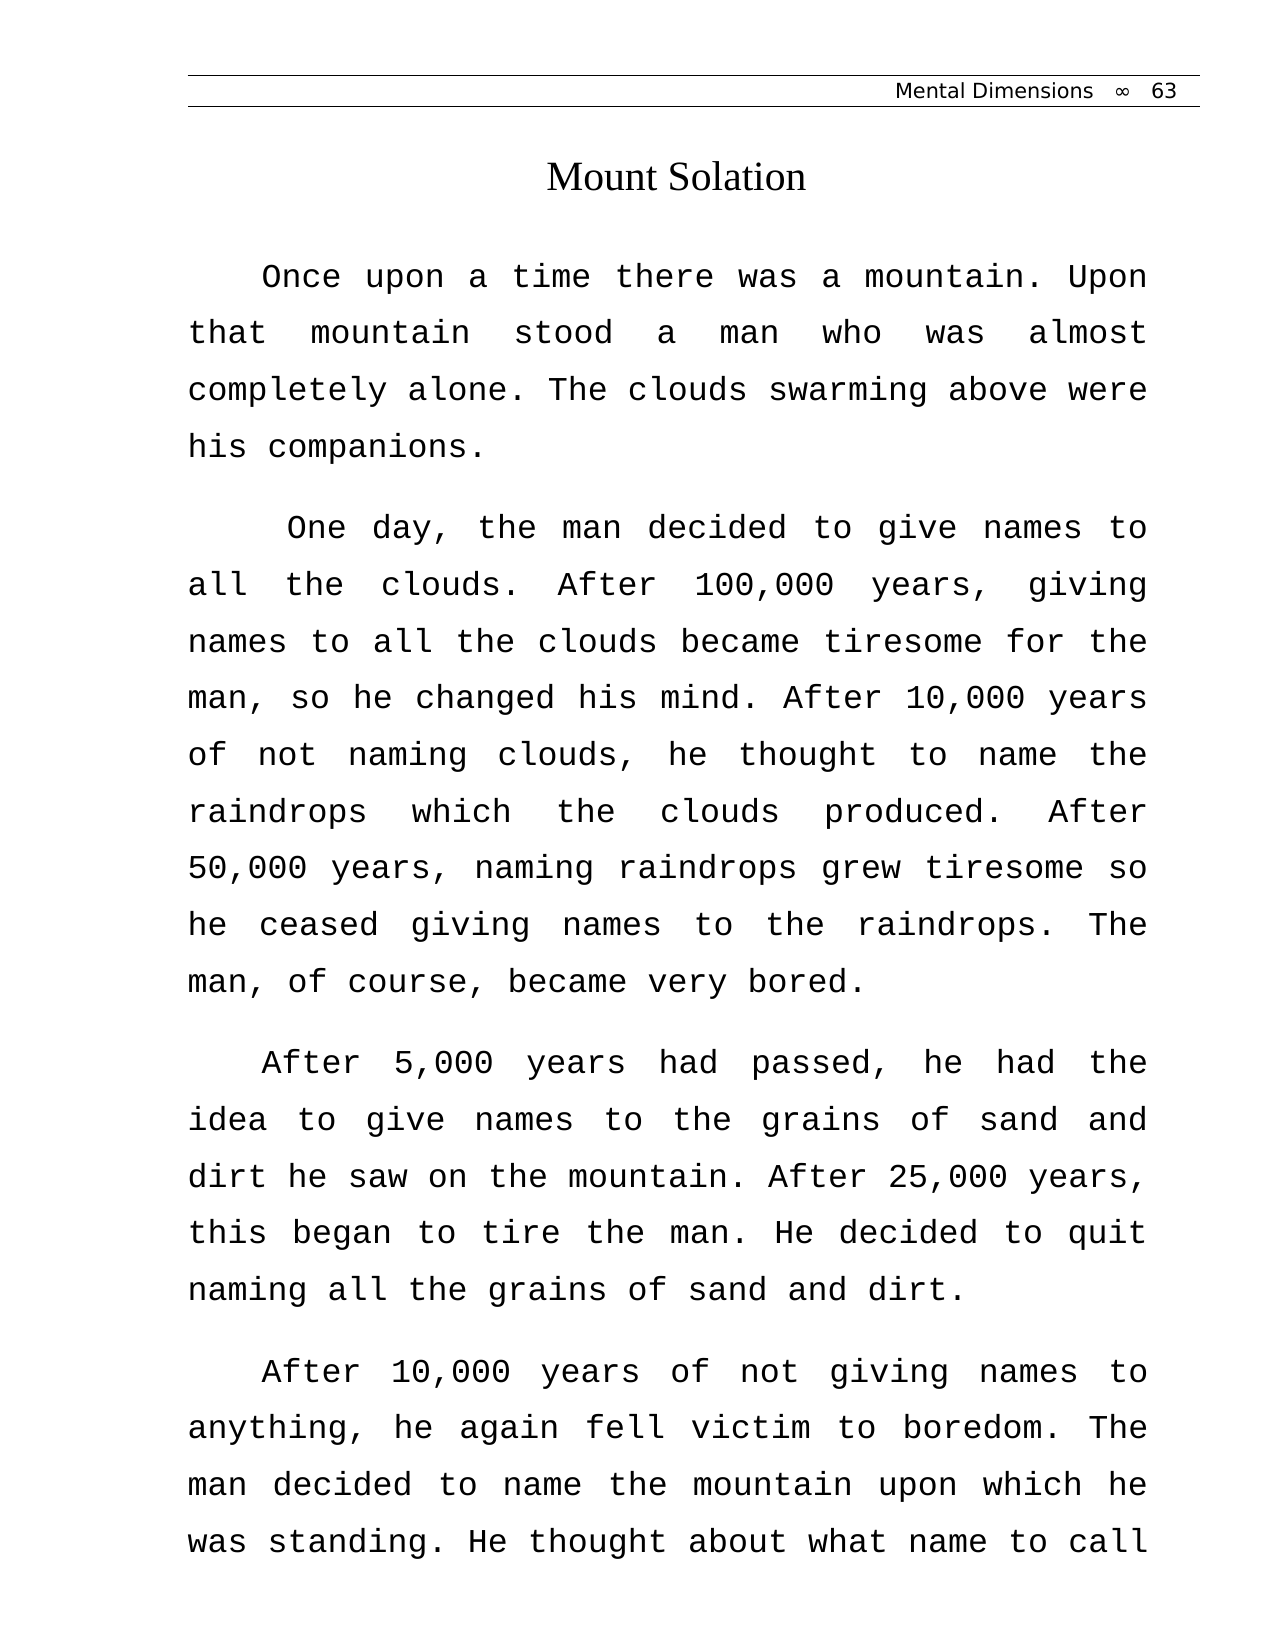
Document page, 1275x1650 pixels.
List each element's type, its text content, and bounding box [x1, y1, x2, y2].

text After 10,000 years of not giving names to anything, he again fell victim to boredom. The man decided to name the mountain upon which he was standing. He thought about what name to call [187, 1354, 1148, 1562]
text Once upon a time there was a mountain. Upon that mountain stood a man who was almost completely alone. The clouds swarming above were his companions. [187, 259, 1148, 467]
text After 5,000 years had passed, he had the idea to give names to the grains of sand and dirt he saw on the mountain. After 25,000 years, this began to tire the man. He decided to quit naming all the grains of sand and dirt. [187, 1046, 1148, 1311]
title Mount Solation [187, 152, 1200, 199]
text One day, the man decided to give names to all the clouds. After 100,000 years, giving names to all the clouds became tiresome for the man, so he changed his mind. After 10,000 years of not naming clouds, he thought to name the raindrops which the clouds produced. After 50,000 years, naming raindrops grew tiresome so he ceased giving names to the raindrops. The man, of course, became very bored. [187, 511, 1148, 1002]
